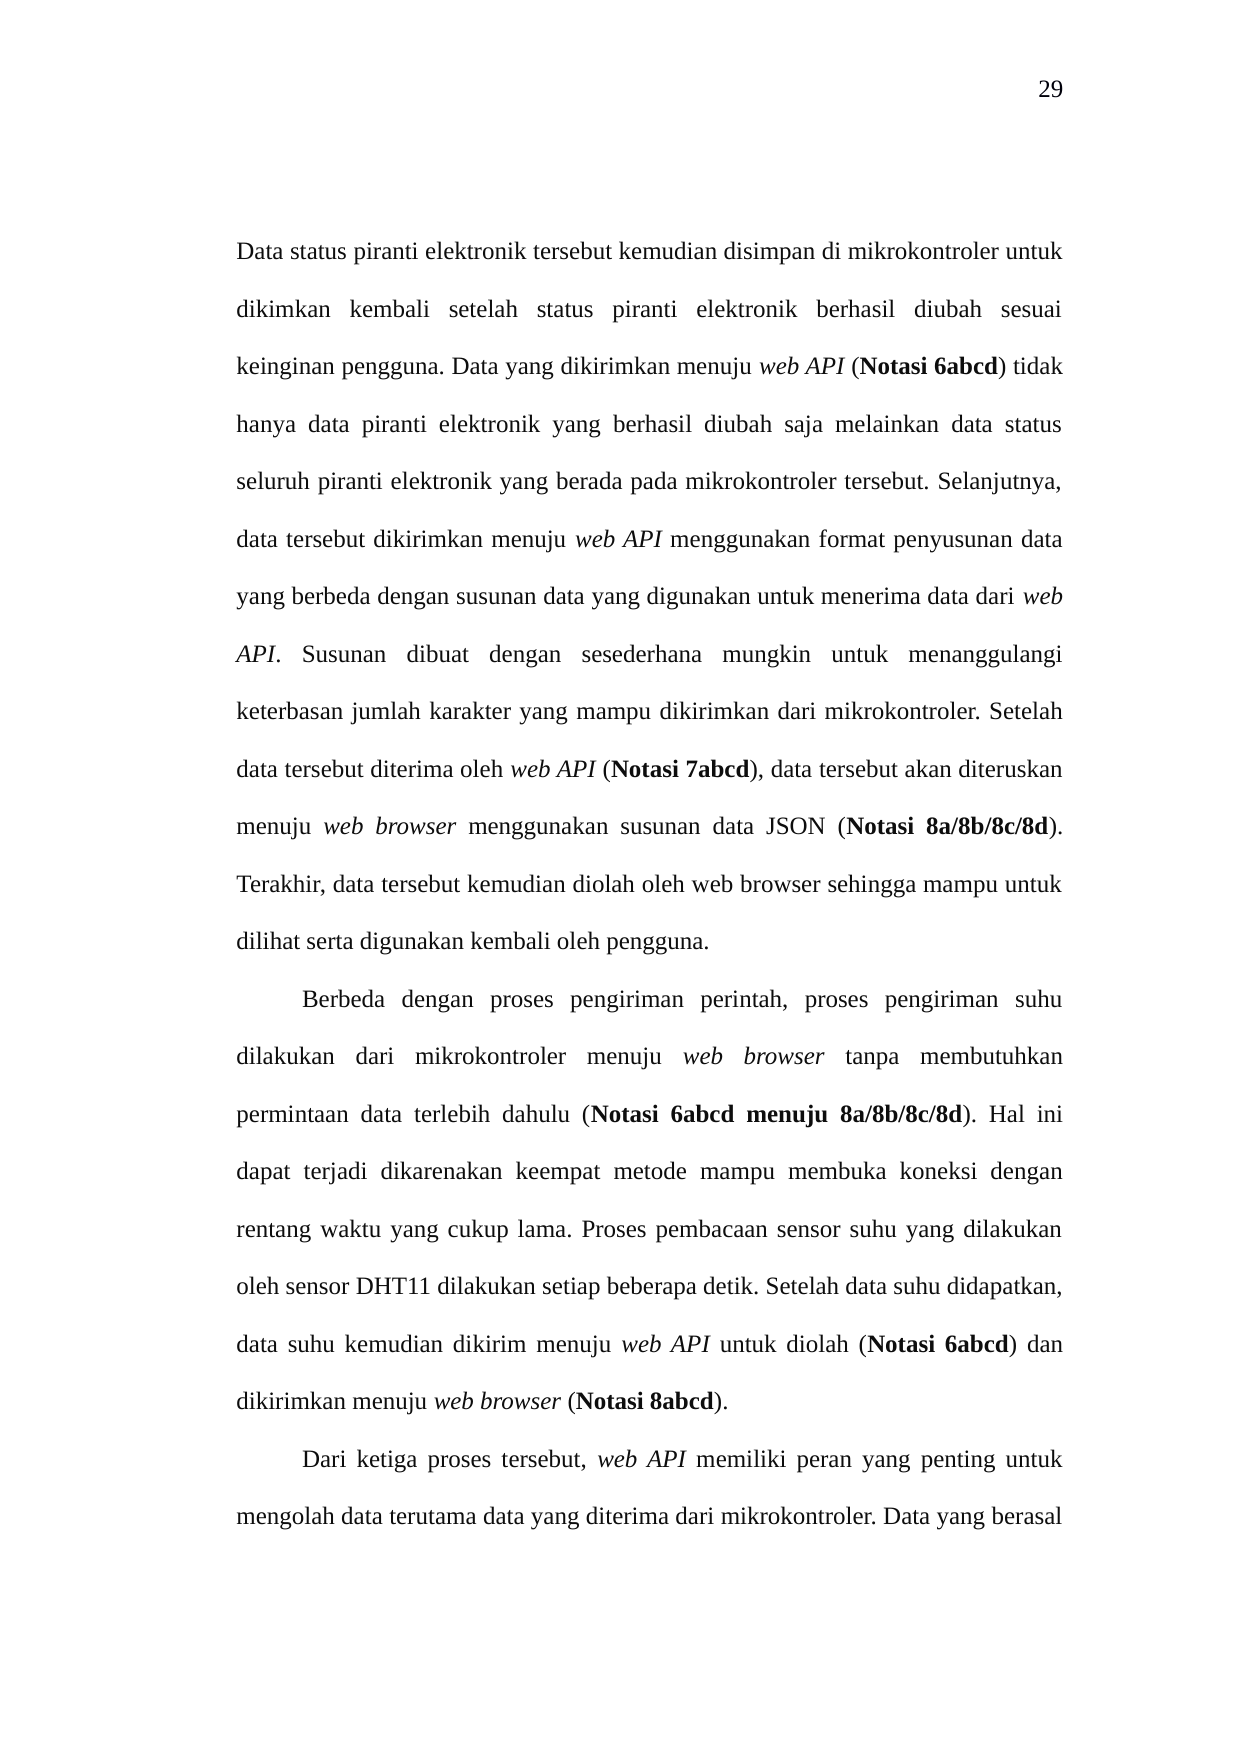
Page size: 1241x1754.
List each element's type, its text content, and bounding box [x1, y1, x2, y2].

text Berbeda dengan proses pengiriman perintah, proses pengiriman suhu dilakukan dari mikrokontroler menuju web browser tanpa membutuhkan permintaan data terlebih dahulu (Notasi 6abcd menuju 8a/8b/8c/8d). Hal ini dapat terjadi dikarenakan keempat metode mampu membuka koneksi dengan rentang waktu yang cukup lama. Proses pembacaan sensor suhu yang dilakukan oleh sensor DHT11 dilakukan setiap beberapa detik. Setelah data suhu didapatkan, data suhu kemudian dikirim menuju web API untuk diolah (Notasi 6abcd) dan dikirimkan menuju web browser (Notasi 8abcd). [236, 984, 1063, 1415]
text Data status piranti elektronik tersebut kemudian disimpan di mikrokontroler untuk dikimkan kembali setelah status piranti elektronik berhasil diubah sesuai keinginan pengguna. Data yang dikirimkan menuju web API (Notasi 6abcd) tidak hanya data piranti elektronik yang berhasil diubah saja melainkan data status seluruh piranti elektronik yang berada pada mikrokontroler tersebut. Selanjutnya, data tersebut dikirimkan menuju web API menggunakan format penyusunan data yang berbeda dengan susunan data yang digunakan untuk menerima data dari web API. Susunan dibuat dengan sesederhana mungkin untuk menanggulangi keterbasan jumlah karakter yang mampu dikirimkan dari mikrokontroler. Setelah data tersebut diterima oleh web API (Notasi 7abcd), data tersebut akan diteruskan menuju web browser menggunakan susunan data JSON (Notasi 8a/8b/8c/8d). Terakhir, data tersebut kemudian diolah oleh web browser sehingga mampu untuk dilihat serta digunakan kembali oleh pengguna. [236, 236, 1063, 955]
text Dari ketiga proses tersebut, web API memiliki peran yang penting untuk mengolah data terutama data yang diterima dari mikrokontroler. Data yang berasal [236, 1444, 1063, 1530]
